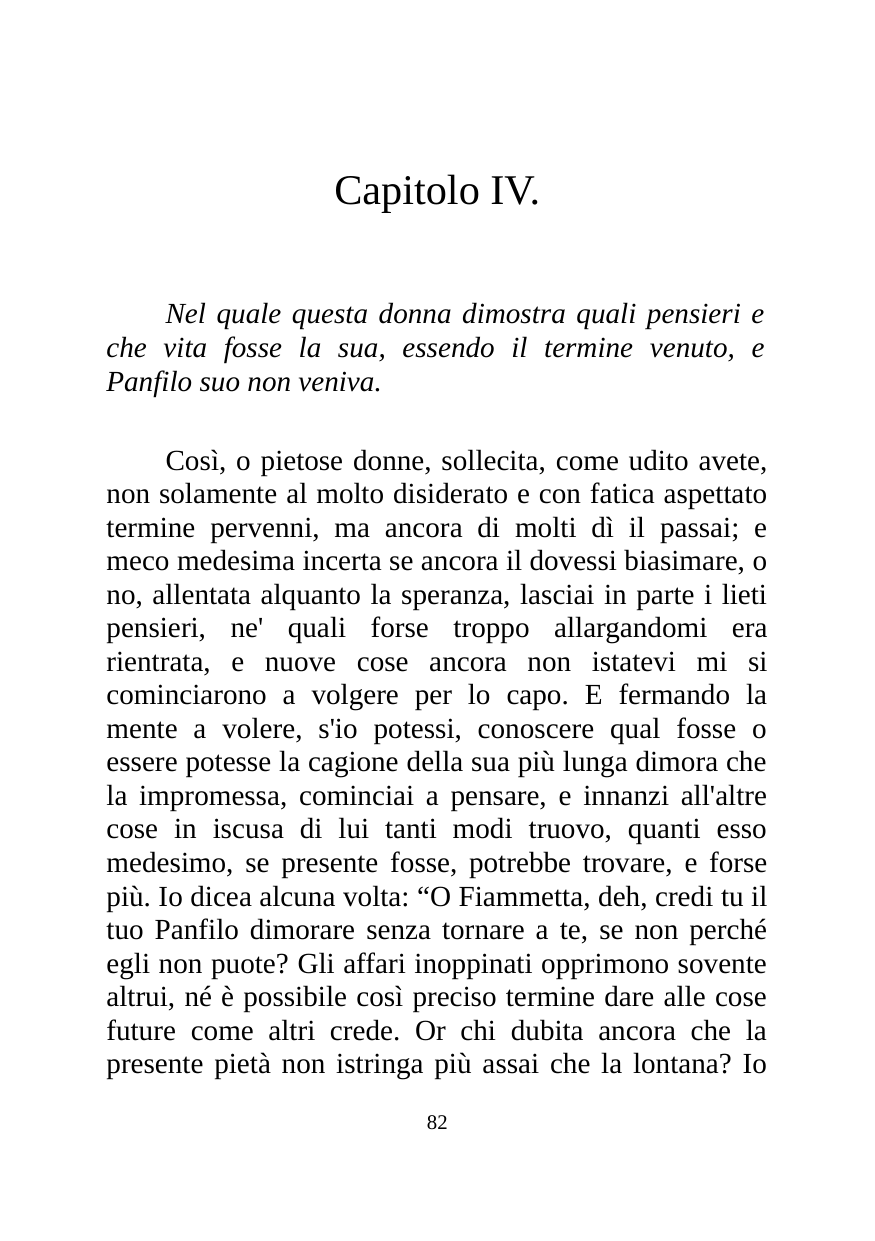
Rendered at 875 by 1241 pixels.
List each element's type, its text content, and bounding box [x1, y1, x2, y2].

text Nel quale questa donna dimostra quali pensieri e che vita fosse la sua, essendo il termine venuto, e Panfilo suo non veniva. [106, 297, 768, 397]
text Così, o pietose donne, sollecita, come udito avete, non solamente al molto disiderato e con fatica aspettato termine pervenni, ma ancora di molti dì il passai; e meco medesima incerta se ancora il dovessi biasimare, o no, allentata alquanto la speranza, lasciai in parte i lieti pensieri, ne' quali forse troppo allargandomi era rientrata, e nuove cose ancora non istatevi mi si cominciarono a volgere per lo capo. E fermando la mente a volere, s'io potessi, conoscere qual fosse o essere potesse la cagione della sua più lunga dimora che la impromessa, cominciai a pensare, e innanzi all'altre cose in iscusa di lui tanti modi truovo, quanti esso medesimo, se presente fosse, potrebbe trovare, e forse più. Io dicea alcuna volta: “O Fiammetta, deh, credi tu il tuo Panfilo dimorare senza tornare a te, se non perché egli non puote? Gli affari inoppinati opprimono sovente altrui, né è possibile così preciso termine dare alle cose future come altri crede. Or chi dubita ancora che la presente pietà non istringa più assai che la lontana? Io [106, 443, 768, 1080]
subtitle Capitolo IV. [106, 165, 768, 214]
